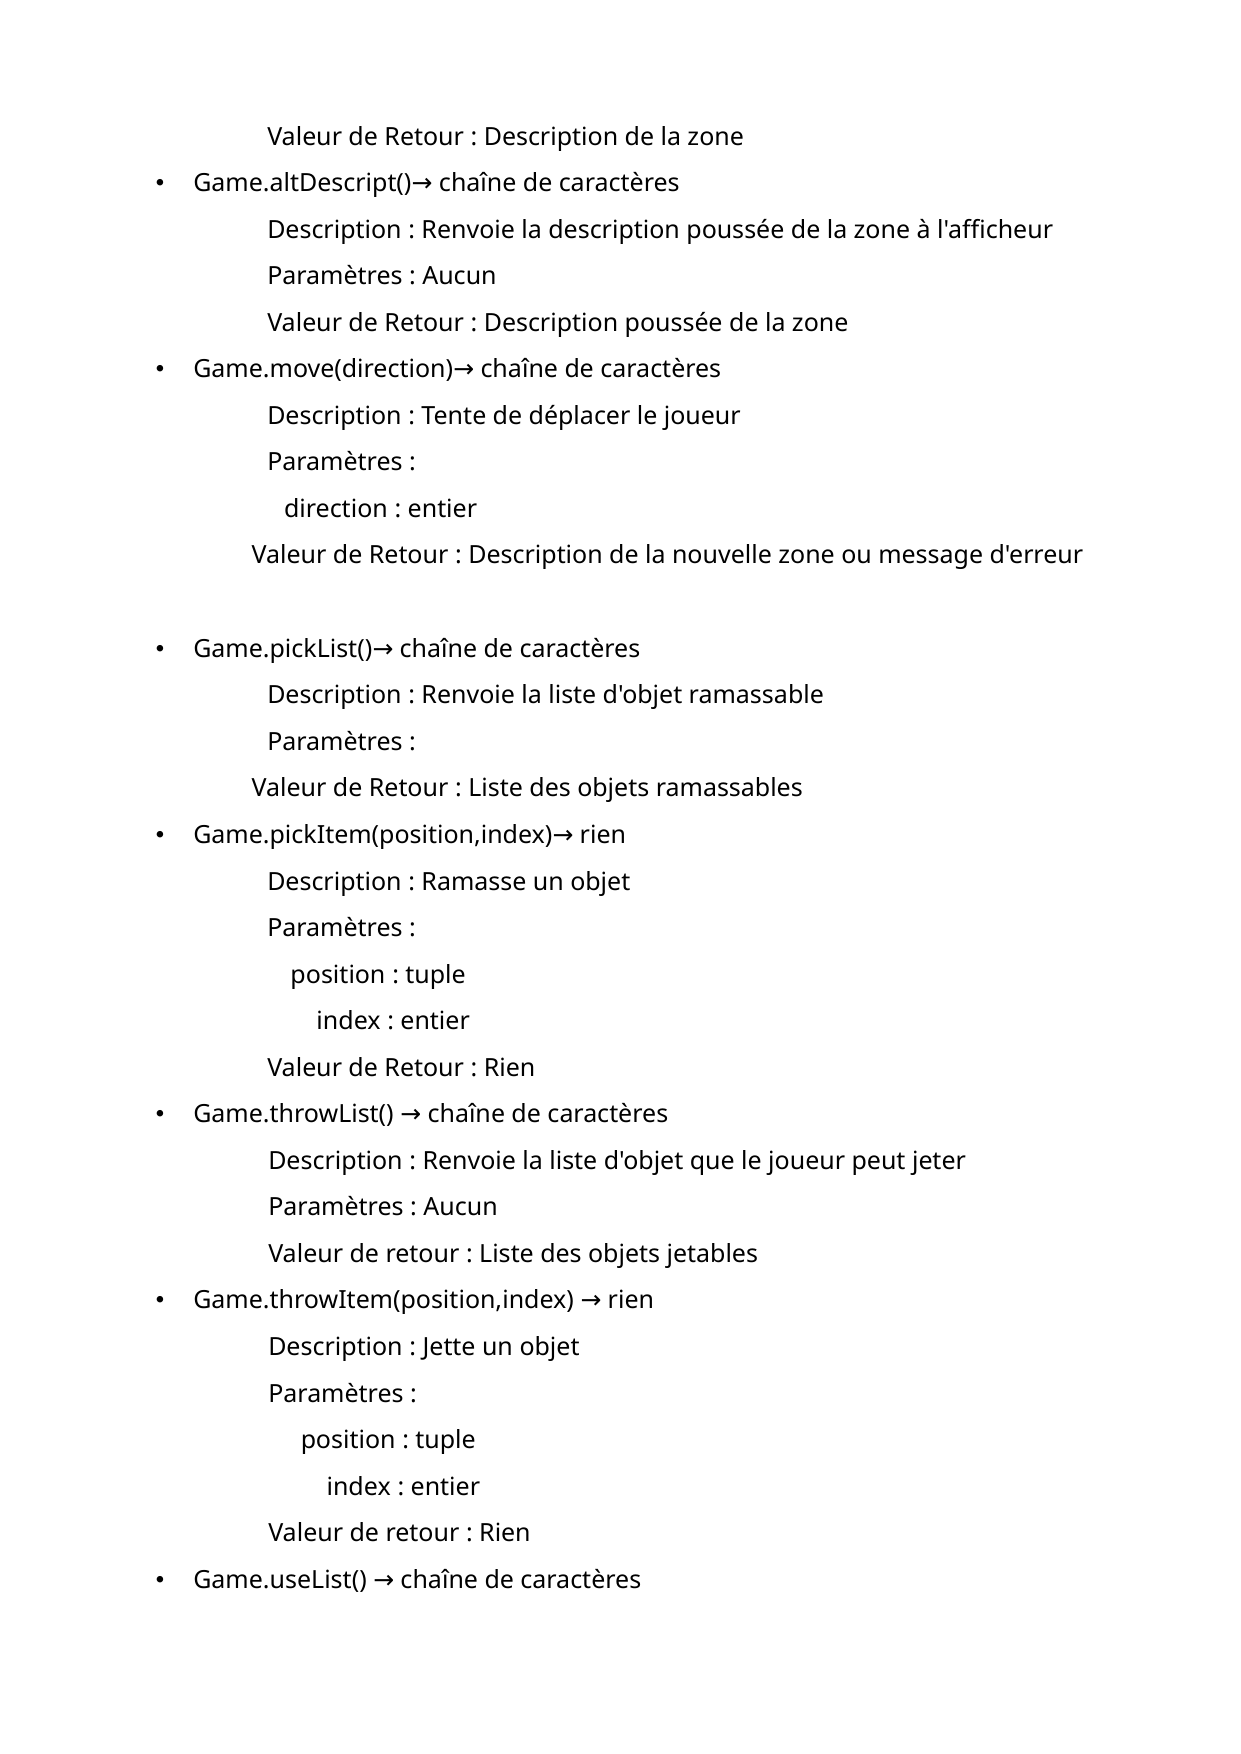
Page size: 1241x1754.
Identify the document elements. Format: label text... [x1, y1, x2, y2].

list Valeur de retour : Liste des objets jetables [231, 1236, 1122, 1270]
list Description : Tente de déplacer le joueur [156, 397, 1122, 432]
list Valeur de Retour : Liste des objets ramassables [156, 770, 1122, 804]
list Valeur de Retour : Description de la nouvelle zone ou message d'erreur [156, 537, 1122, 571]
list Valeur de Retour : Rien [156, 1049, 1122, 1083]
list Paramètres : [231, 1375, 1122, 1409]
list position : tuple [231, 1422, 1122, 1456]
list Description : Renvoie la description poussée de la zone à l'afficheur [156, 211, 1122, 245]
list Paramètres : [156, 910, 1122, 944]
list Paramètres : [156, 723, 1122, 757]
list index : entier [156, 1003, 1122, 1037]
list direction : entier [156, 491, 1122, 525]
list Game.pickList()→ chaîne de caractères [156, 630, 1122, 664]
list Paramètres : [156, 444, 1122, 478]
list position : tuple [156, 956, 1122, 990]
list Paramètres : Aucun [156, 258, 1122, 292]
list Game.throwList() → chaîne de caractères [156, 1096, 1122, 1130]
list Valeur de retour : Rien [231, 1515, 1122, 1549]
list Game.throwItem(position,index) → rien [156, 1282, 1122, 1316]
list Game.useList() → chaîne de caractères [156, 1562, 1122, 1596]
list Description : Jette un objet [231, 1329, 1122, 1363]
list Game.move(direction)→ chaîne de caractères [156, 351, 1122, 385]
list Valeur de Retour : Description poussée de la zone [156, 304, 1122, 338]
list Game.pickItem(position,index)→ rien [156, 817, 1122, 851]
list Description : Renvoie la liste d'objet ramassable [156, 677, 1122, 711]
list Description : Ramasse un objet [156, 863, 1122, 897]
list Description : Renvoie la liste d'objet que le joueur peut jeter [231, 1142, 1122, 1177]
list Game.altDescript()→ chaîne de caractères [156, 165, 1122, 199]
list Valeur de Retour : Description de la zone [156, 118, 1122, 152]
list index : entier [231, 1468, 1122, 1502]
list Paramètres : Aucun [231, 1189, 1122, 1223]
